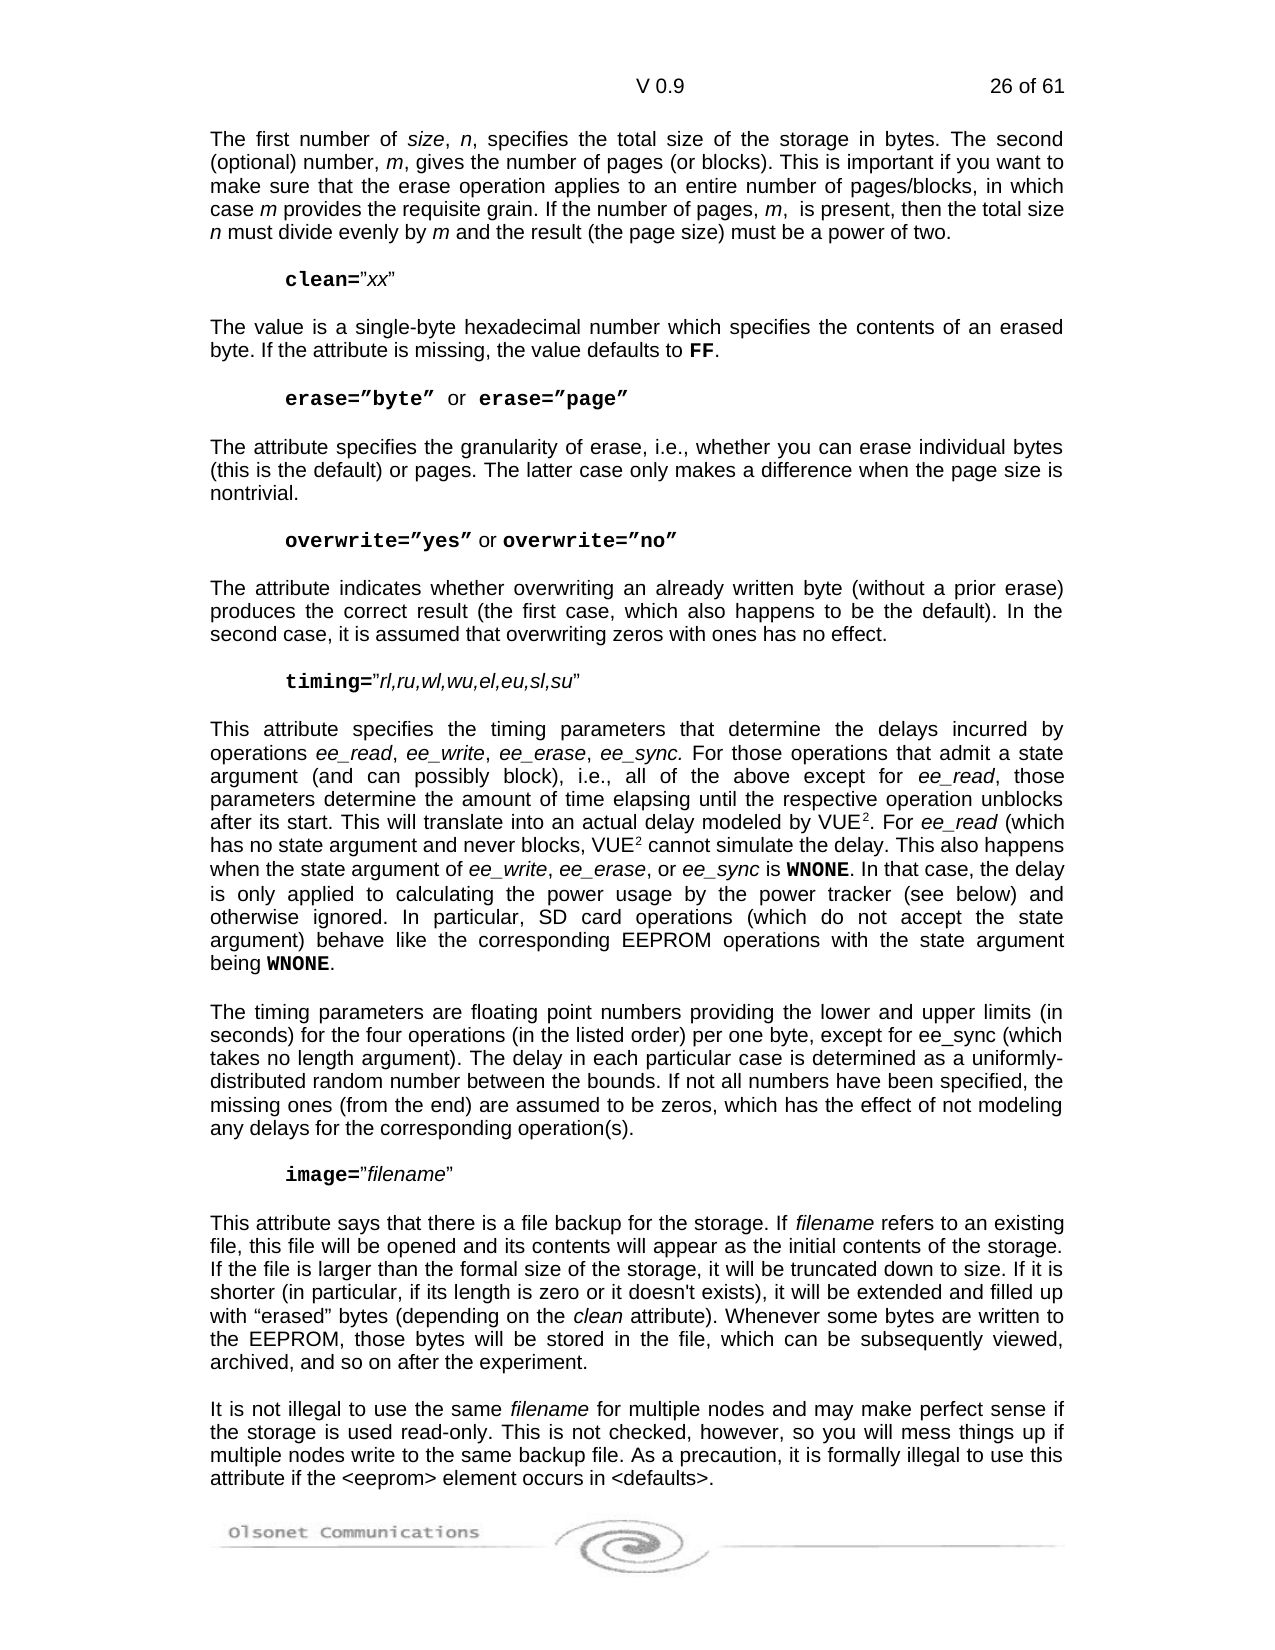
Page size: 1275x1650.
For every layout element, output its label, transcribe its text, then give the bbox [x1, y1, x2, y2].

text The attribute indicates whether overwriting an already written byte (without a prior erase) produces the correct result (the first case, which also happens to be the default). In the second case, it is assumed that overwriting zeros with ones has no effect. [210, 577, 1065, 646]
text It is not illegal to use the same filename for multiple nodes and may make perfect sense if the storage is used read-only. This is not checked, however, so you will mess things up if multiple nodes write to the same backup file. As a precaution, it is formally illegal to use this attribute if the <eeprom> element occurs in <defaults>. [210, 1397, 1065, 1490]
text The value is a single-byte hexadecimal number which specifies the contents of an erased byte. If the attribute is missing, the value defaults to FF. [210, 315, 1065, 364]
text The first number of size, n, specifies the total size of the storage in bytes. The second (optional) number, m, gives the number of pages (or blocks). This is important if you want to make sure that the erase operation applies to an entire number of pages/blocks, in which case m provides the requisite grain. If the number of pages, m, is present, then the total size n must divide evenly by m and the result (the page size) must be a power of two. [210, 128, 1065, 244]
text timing=”rl,ru,wl,wu,el,eu,sl,su” [210, 669, 1065, 694]
text This attribute specifies the timing parameters that determine the delays incurred by operations ee_read, ee_write, ee_erase, ee_sync. For those operations that admit a state argument (and can possibly block), i.e., all of the above except for ee_read, those parameters determine the amount of time elapsing until the respective operation unblocks after its start. This will translate into an actual delay modeled by VUE2. For ee_read (which has no state argument and never blocks, VUE2 cannot simulate the delay. This also happens when the state argument of ee_write, ee_erase, or ee_sync is WNONE. In that case, the delay is only applied to calculating the power usage by the power tracker (see below) and otherwise ignored. In particular, SD card operations (which do not accept the state argument) behave like the corresponding EEPROM operations with the state argument being WNONE. [210, 718, 1065, 977]
text This attribute says that there is a file backup for the storage. If filename refers to an existing file, this file will be opened and its contents will appear as the initial contents of the storage. If the file is larger than the formal size of the storage, it will be truncated down to size. If it is shorter (in particular, if its length is zero or it doesn't exists), it will be extended and filled up with “erased” bytes (depending on the clean attribute). Whenever some bytes are written to the EEPROM, those bytes will be stored in the file, which can be subsequently viewed, archived, and so on after the experiment. [210, 1211, 1065, 1374]
picture [210, 1504, 1065, 1596]
text The timing parameters are floating point numbers providing the lower and upper limits (in seconds) for the four operations (in the listed order) per one byte, except for ee_sync (which takes no length argument). The delay in each particular case is determined as a uniformly-distributed random number between the bounds. If not all numbers have been specified, the missing ones (from the end) are assumed to be zeros, which has the effect of not modeling any delays for the corresponding operation(s). [210, 1000, 1065, 1140]
text overwrite=”yes” or overwrite=”no” [210, 528, 1065, 553]
text image=”filename” [210, 1163, 1065, 1188]
text The attribute specifies the granularity of erase, i.e., whether you can erase individual bytes (this is the default) or pages. The latter case only makes a difference when the page size is nontrivial. [210, 435, 1065, 505]
text erase=”byte” or erase=”page” [210, 387, 1065, 412]
text clean=”xx” [210, 267, 1065, 292]
